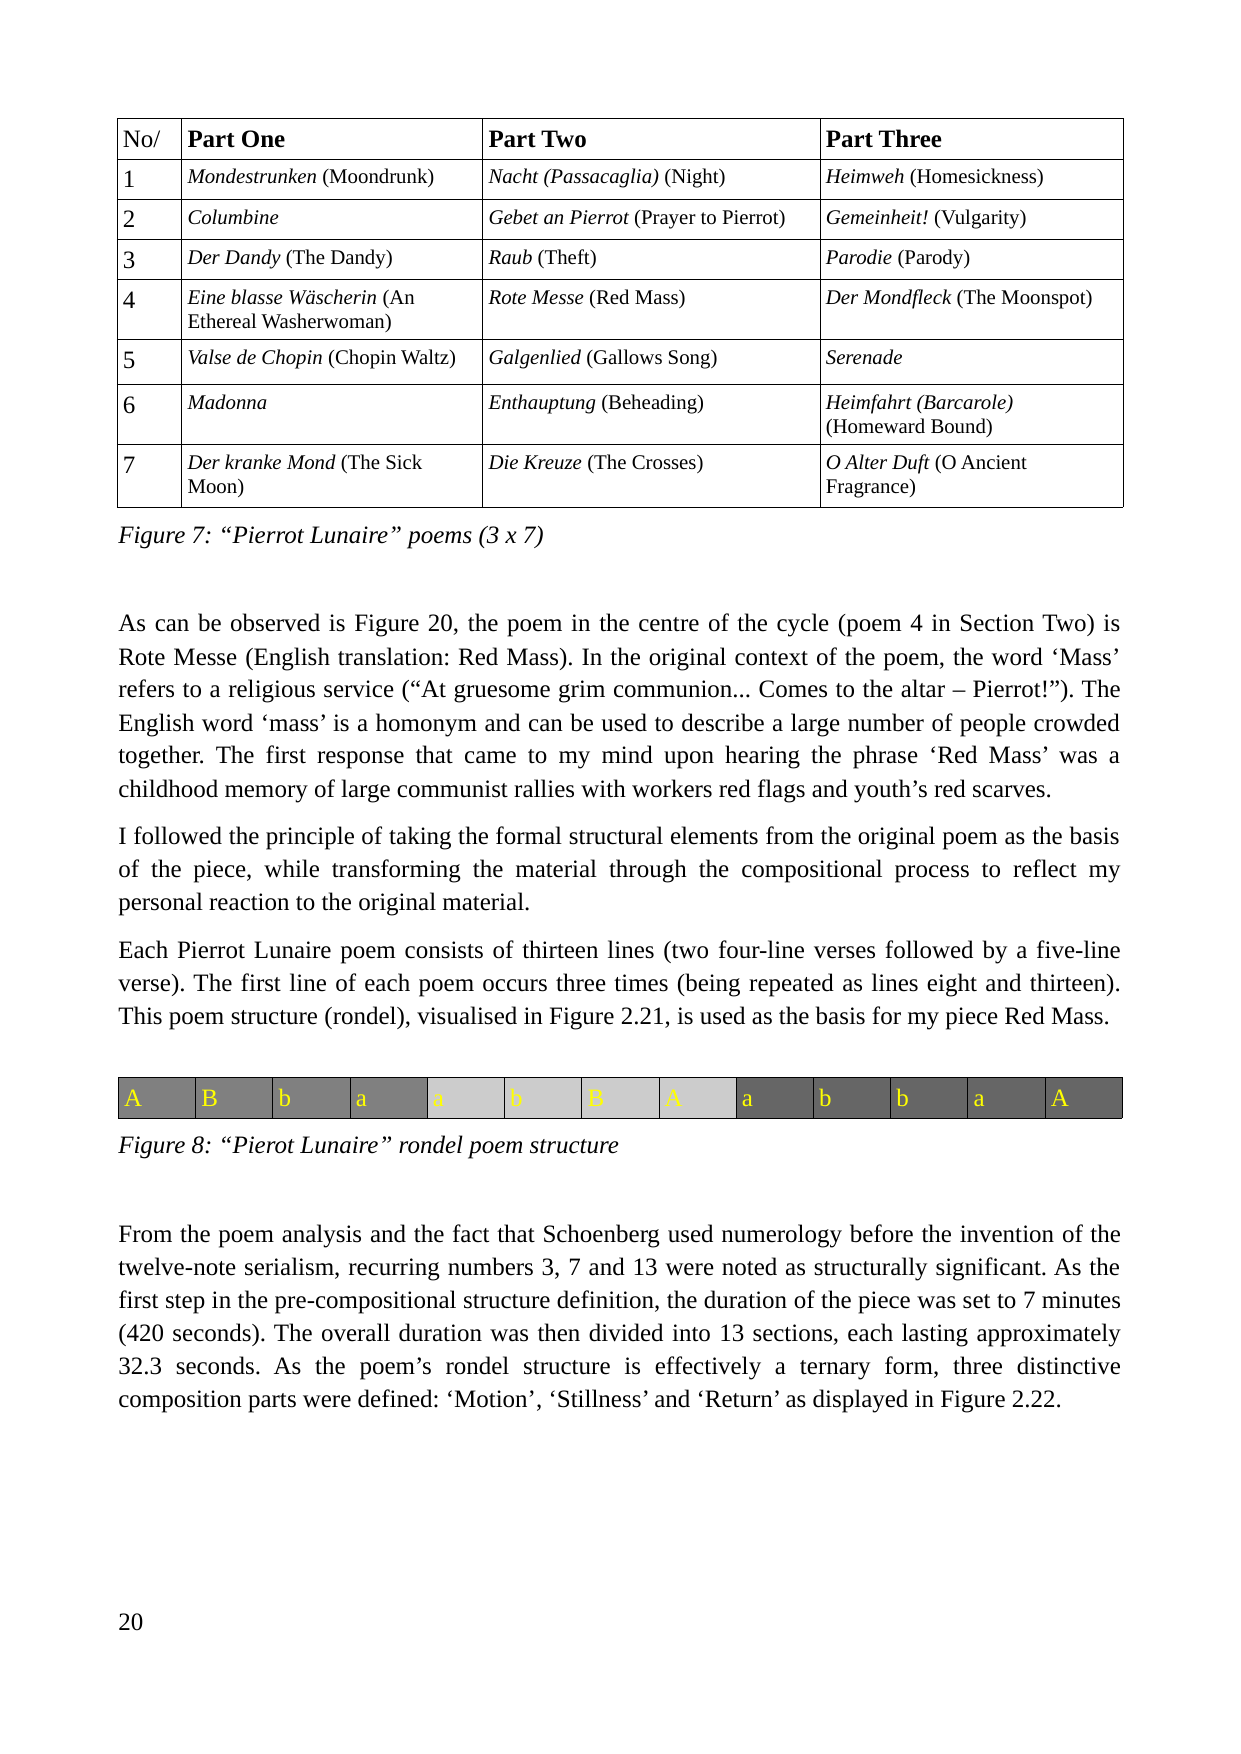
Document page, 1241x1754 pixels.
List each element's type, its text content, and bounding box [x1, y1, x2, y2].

table_cell Columbine [182, 200, 482, 239]
table_header b [814, 1078, 890, 1118]
table_cell Der Dandy (The Dandy) [182, 240, 482, 279]
table_cell Heimweh (Homesickness) [821, 160, 1123, 199]
table_header b [273, 1078, 350, 1118]
table_cell O Alter Duft (O Ancient Fragrance) [821, 445, 1123, 507]
table_cell 4 [118, 280, 181, 339]
table_header B [582, 1078, 659, 1118]
table_cell Der Mondfleck (The Moonspot) [821, 280, 1123, 339]
table_header a [968, 1078, 1045, 1118]
table_cell Der kranke Mond (The Sick Moon) [182, 445, 482, 507]
table_cell Valse de Chopin (Chopin Waltz) [182, 340, 482, 384]
table_cell Parodie (Parody) [821, 240, 1123, 279]
table_header No/ [118, 119, 181, 158]
table_header Part Three [821, 119, 1123, 158]
table_cell 7 [118, 445, 181, 507]
table_cell Gebet an Pierrot (Prayer to Pierrot) [483, 200, 820, 239]
table_header A [119, 1078, 195, 1118]
text Figure 7: “Pierrot Lunaire” poems (3 x 7) [118, 520, 1122, 548]
table_header a [351, 1078, 427, 1118]
table_cell Eine blasse Wäscherin (An Ethereal Washerwoman) [182, 280, 482, 339]
table_header a [428, 1078, 504, 1118]
table_cell Galgenlied (Gallows Song) [483, 340, 820, 384]
table_cell 5 [118, 340, 181, 384]
table_header b [505, 1078, 581, 1118]
table_cell 1 [118, 160, 181, 199]
table_header Part Two [483, 119, 820, 158]
text I followed the principle of taking the formal structural elements from the original poem as the basis of the piece, while transforming the material through the compositional process to reflect my personal reaction to the original material. [118, 821, 1122, 916]
text From the poem analysis and the fact that Schoenberg used numerology before the invention of the twelve-note serialism, recurring numbers 3, 7 and 13 were noted as structurally significant. As the first step in the pre-compositional structure definition, the duration of the piece was set to 7 minutes (420 seconds). The overall duration was then divided into 13 sections, each lasting approximately 32.3 seconds. As the poem’s rondel structure is effectively a ternary form, three distinctive composition parts were defined: ‘Motion’, ‘Stillness’ and ‘Return’ as displayed in Figure 2.22. [118, 1219, 1122, 1413]
table_cell 2 [118, 200, 181, 239]
table_cell Raub (Theft) [483, 240, 820, 279]
table_header A [660, 1078, 736, 1118]
table_cell 3 [118, 240, 181, 279]
table_cell Die Kreuze (The Crosses) [483, 445, 820, 507]
table_cell 6 [118, 385, 181, 444]
table_cell Madonna [182, 385, 482, 444]
table_cell Rote Messe (Red Mass) [483, 280, 820, 339]
table_cell Nacht (Passacaglia) (Night) [483, 160, 820, 199]
table_header Part One [182, 119, 482, 158]
table_header a [737, 1078, 813, 1118]
table_cell Gemeinheit! (Vulgarity) [821, 200, 1123, 239]
table_header b [891, 1078, 967, 1118]
table_cell Heimfahrt (Barcarole) (Homeward Bound) [821, 385, 1123, 444]
table_cell Serenade [821, 340, 1123, 384]
text As can be observed is Figure 20, the poem in the centre of the cycle (poem 4 in Section Two) is Rote Messe (English translation: Red Mass). In the original context of the poem, the word ‘Mass’ refers to a religious service (“At gruesome grim communion... Comes to the altar – Pierrot!”). The English word ‘mass’ is a homonym and can be used to describe a large number of people crowded together. The first response that came to my mind upon hearing the phrase ‘Red Mass’ was a childhood memory of large communist rallies with workers red flags and youth’s red scarves. [118, 608, 1122, 802]
table_cell Mondestrunken (Moondrunk) [182, 160, 482, 199]
table_header A [1046, 1078, 1122, 1118]
text Figure 8: “Pierot Lunaire” rondel poem structure [118, 1130, 1122, 1159]
table_header B [196, 1078, 272, 1118]
text Each Pierrot Lunaire poem consists of thirteen lines (two four-line verses followed by a five-line verse). The first line of each poem occurs three times (being repeated as lines eight and thirteen). This poem structure (rondel), visualised in Figure 2.21, is used as the basis for my piece Red Mass. [118, 935, 1122, 1030]
table_cell Enthauptung (Beheading) [483, 385, 820, 444]
